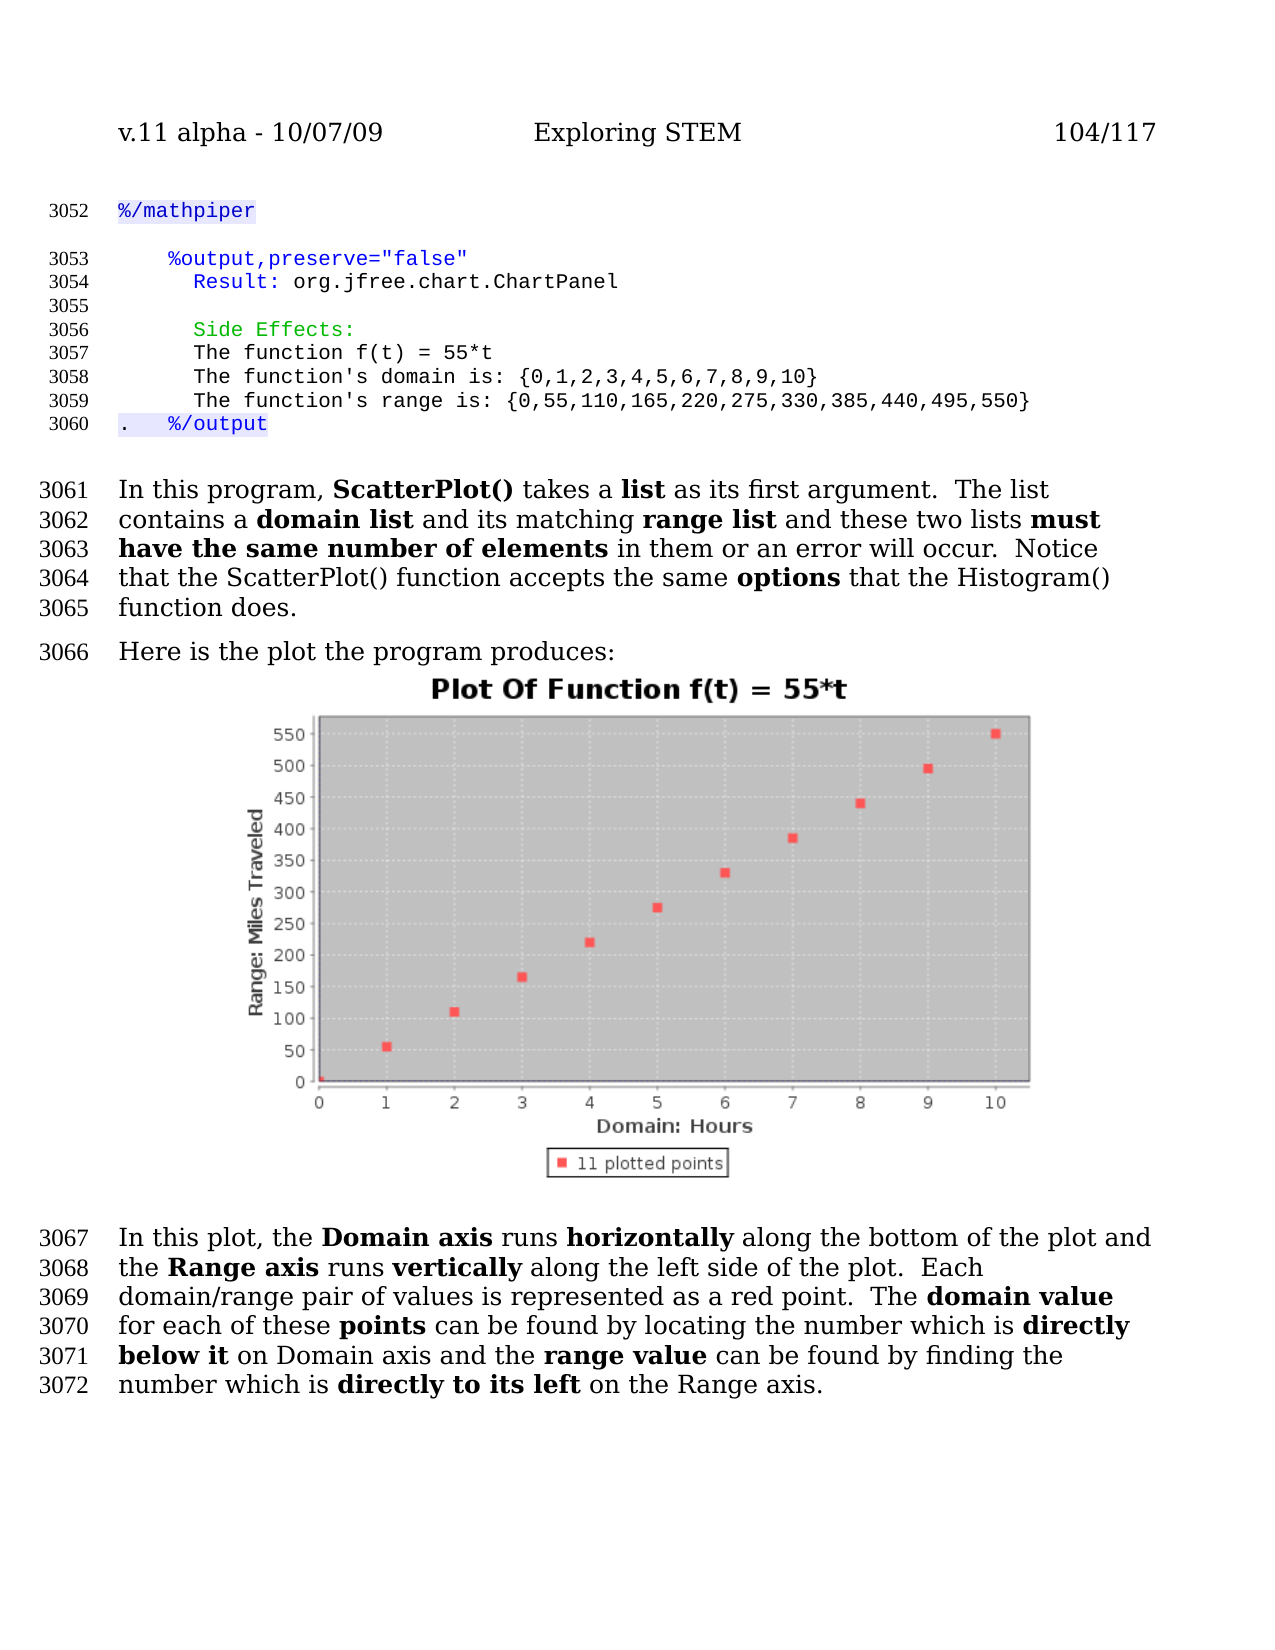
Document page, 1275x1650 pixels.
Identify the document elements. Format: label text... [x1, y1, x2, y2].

text The function f(t) = 55*t [118, 342, 1157, 366]
text In this program, ScatterPlot() takes a list as its first argument. The list contains a domain list and its matching range list and these two lists must have the same number of elements in them or an error will occur. Notice that the ScatterPlot() function accepts the same options that the Histogram() function does. [118, 475, 1157, 622]
text . %/output [118, 413, 1157, 437]
text In this plot, the Domain axis runs horizontally along the bottom of the plot and the Range axis runs vertically along the left side of the plot. Each domain/range pair of values is represented as a red point. The domain value for each of these points can be found by locating the number which is directly below it on Domain axis and the range value can be found by finding the number which is directly to its left on the Range axis. [118, 1223, 1157, 1399]
text The function's range is: {0,55,110,165,220,275,330,385,440,495,550} [118, 389, 1157, 413]
text %output,preserve="false" [118, 248, 1157, 271]
text The function's domain is: {0,1,2,3,4,5,6,7,8,9,10} [118, 366, 1157, 389]
text Result: org.jfree.chart.ChartPanel [118, 271, 1157, 295]
text Here is the plot the program produces: [118, 637, 1157, 666]
text Side Effects: [118, 319, 1157, 342]
picture [230, 672, 1046, 1179]
text %/mathpiper [118, 200, 1157, 224]
